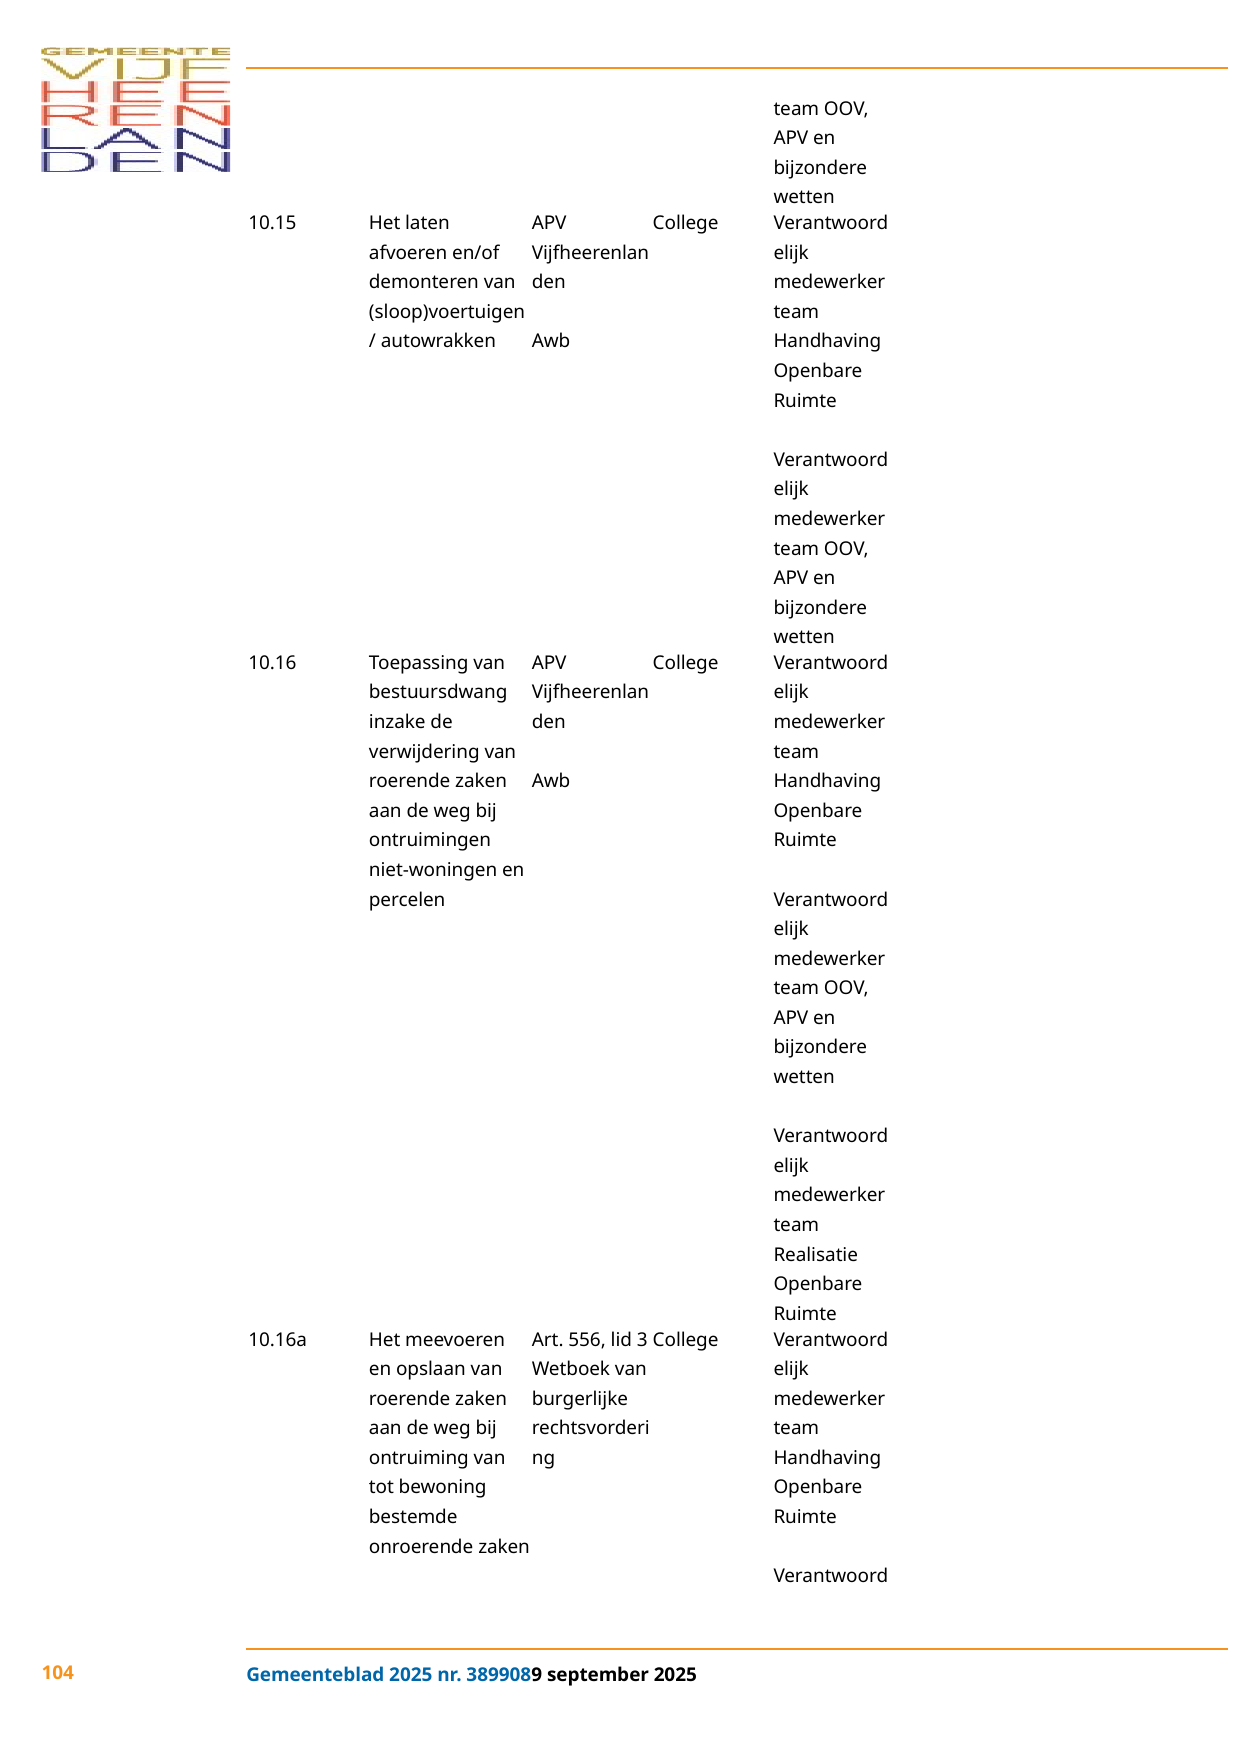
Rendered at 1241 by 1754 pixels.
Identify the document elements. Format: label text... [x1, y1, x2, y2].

table_cell APV Vijfheerenlanden Awb [532, 649, 652, 1326]
table_cell College [653, 649, 773, 1326]
table_cell APV Vijfheerenlanden Awb [532, 209, 652, 649]
table_cell Verantwoordelijk medewerker team Handhaving Openbare Ruimte Verantwoordelijk medewerker team OOV, APV en bijzondere wetten [773, 209, 894, 649]
table_cell [653, 95, 773, 209]
table_cell Verantwoordelijk medewerker team Handhaving Openbare Ruimte Verantwoordelijk medewerker team OOV, APV en bijzondere wetten Verantwoordelijk medewerker team Realisatie Openbare Ruimte [773, 649, 894, 1326]
table_cell [894, 1326, 1015, 1588]
table_cell [532, 95, 652, 209]
table_cell [894, 649, 1015, 1326]
table_cell [1015, 209, 1152, 649]
picture [41, 47, 231, 172]
table_cell [1015, 1326, 1152, 1588]
table_cell Toepassing van bestuursdwang inzake de verwijdering van roerende zaken aan de weg bij ontruimingen niet-woningen en percelen [369, 649, 532, 1326]
table_cell [248, 95, 369, 209]
table_cell College [653, 1326, 773, 1588]
table_cell [369, 95, 532, 209]
table_cell [1015, 95, 1152, 209]
table_cell Verantwoordelijk medewerker team Handhaving Openbare Ruimte Verantwoord [773, 1326, 894, 1588]
table_cell [894, 209, 1015, 649]
table_cell Het meevoeren en opslaan van roerende zaken aan de weg bij ontruiming van tot bewoning bestemde onroerende zaken [369, 1326, 532, 1588]
table_cell College [653, 209, 773, 649]
table_cell 10.16a [248, 1326, 369, 1588]
table_cell [894, 95, 1015, 209]
table_cell team OOV, APV en bijzondere wetten [773, 95, 894, 209]
table_cell 10.15 [248, 209, 369, 649]
table_cell Het laten afvoeren en/of demonteren van (sloop)voertuigen/ autowrakken [369, 209, 532, 649]
table_cell [1015, 649, 1152, 1326]
table_cell Art. 556, lid 3 Wetboek van burgerlijke rechtsvordering [532, 1326, 652, 1588]
table_cell 10.16 [248, 649, 369, 1326]
